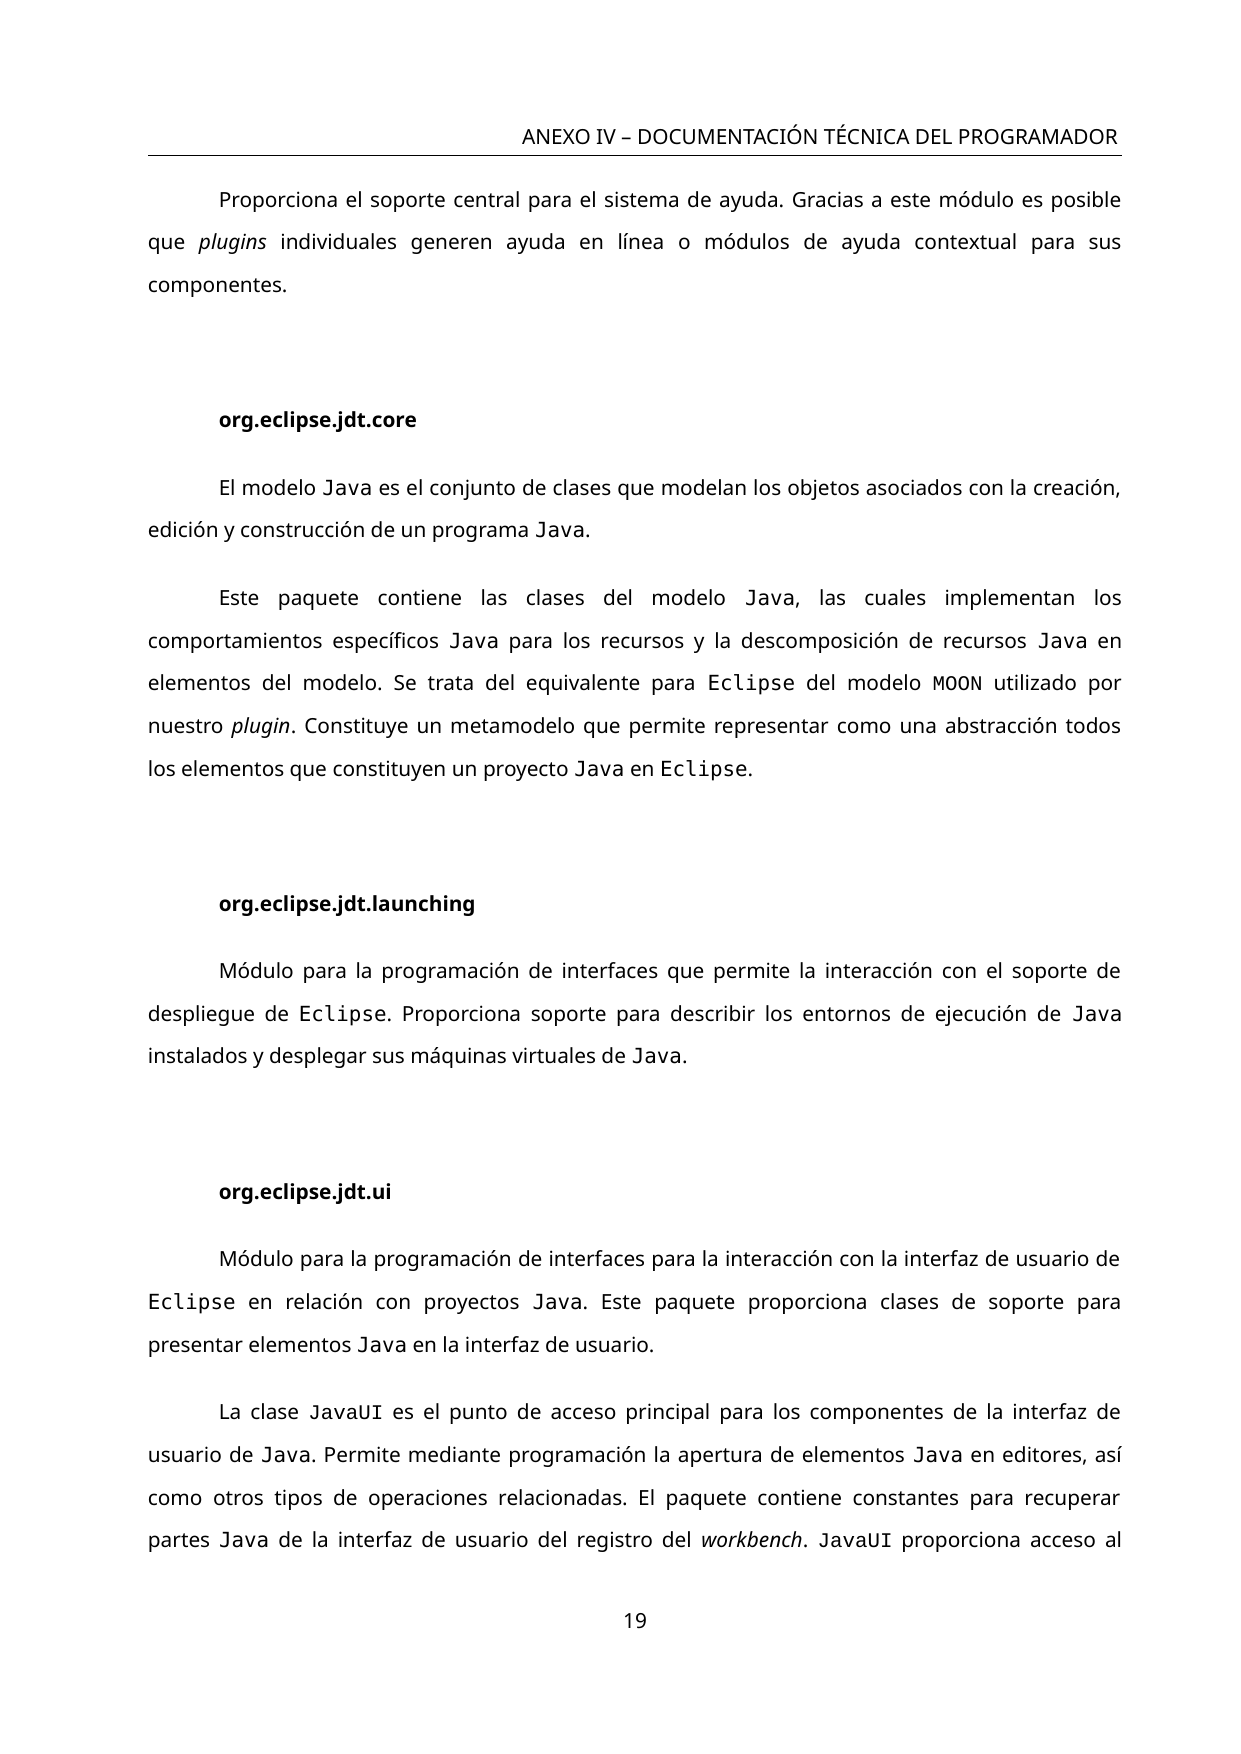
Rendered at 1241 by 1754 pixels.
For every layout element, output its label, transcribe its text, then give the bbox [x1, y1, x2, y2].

text Proporciona el soporte central para el sistema de ayuda. Gracias a este módulo es posible que plugins individuales generen ayuda en línea o módulos de ayuda contextual para sus componentes. [148, 185, 1122, 298]
text El modelo Java es el conjunto de clases que modelan los objetos asociados con la creación, edición y construcción de un programa Java. [148, 473, 1122, 544]
text Este paquete contiene las clases del modelo Java, las cuales implementan los comportamientos específicos Java para los recursos y la descomposición de recursos Java en elementos del modelo. Se trata del equivalente para Eclipse del modelo MOON utilizado por nuestro plugin. Constituye un metamodelo que permite representar como una abstracción todos los elementos que constituyen un proyecto Java en Eclipse. [148, 583, 1122, 782]
text Módulo para la programación de interfaces que permite la interacción con el soporte de despliegue de Eclipse. Proporciona soporte para describir los entornos de ejecución de Java instalados y desplegar sus máquinas virtuales de Java. [148, 956, 1122, 1070]
text org.eclipse.jdt.ui [148, 1177, 1122, 1205]
text org.eclipse.jdt.launching [148, 889, 1122, 917]
text Módulo para la programación de interfaces para la interacción con la interfaz de usuario de Eclipse en relación con proyectos Java. Este paquete proporciona clases de soporte para presentar elementos Java en la interfaz de usuario. [148, 1244, 1122, 1358]
text org.eclipse.jdt.core [148, 405, 1122, 434]
text La clase JavaUI es el punto de acceso principal para los componentes de la interfaz de usuario de Java. Permite mediante programación la apertura de elementos Java en editores, así como otros tipos de operaciones relacionadas. El paquete contiene constantes para recuperar partes Java de la interfaz de usuario del registro del workbench. JavaUI proporciona acceso al [148, 1397, 1122, 1554]
